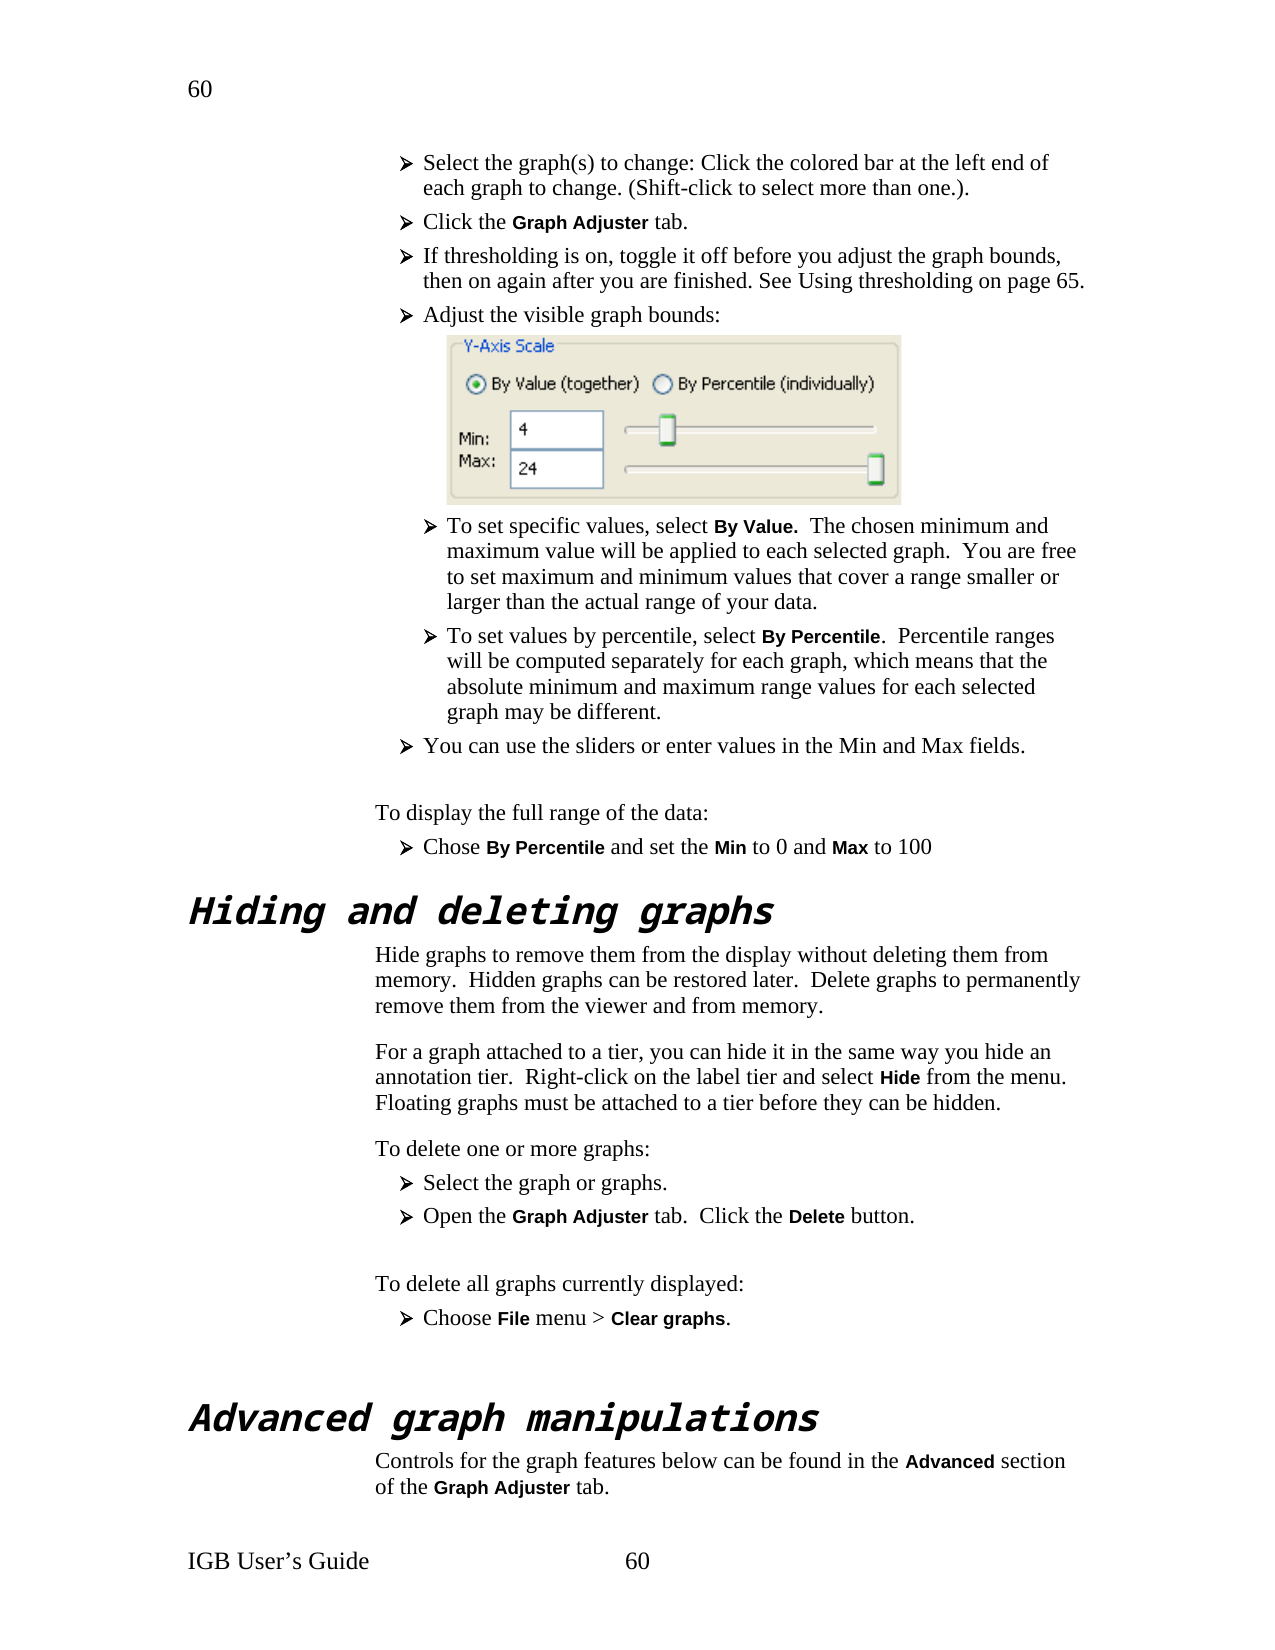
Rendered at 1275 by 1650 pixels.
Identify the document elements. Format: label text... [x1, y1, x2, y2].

list If thresholding is on, toggle it off before you adjust the graph bounds, then on again after you are finished. See Using thresholding on page 65. [399, 243, 1087, 294]
list Choose File menu > Clear graphs. [399, 1305, 1087, 1330]
list To set values by percentile, select By Percentile. Percentile ranges will be computed separately for each graph, which means that the absolute minimum and maximum range values for each selected graph may be different. [423, 623, 1087, 724]
text To delete all graphs currently displayed: [375, 1271, 1087, 1296]
picture [446, 335, 902, 505]
list Open the Graph Adjuster tab. Click the Delete button. [399, 1203, 1087, 1229]
list To set specific values, select By Value. The chosen minimum and maximum value will be applied to each selected graph. You are free to set maximum and minimum values that cover a range smaller or larger than the actual range of your data. [423, 513, 1087, 614]
list Adjust the visible graph bounds: [399, 302, 1087, 327]
list Select the graph(s) to change: Click the colored bar at the left end of each graph to change. (Shift-click to select more than one.). [399, 150, 1087, 201]
list You can use the sliders or enter values in the Min and Max fields. [399, 733, 1087, 758]
text To display the full range of the data: [375, 800, 1087, 826]
list Select the graph or graphs. [399, 1170, 1087, 1195]
subtitle Hiding and deleting graphs [187, 884, 1087, 936]
text Controls for the graph features below can be found in the Advanced section of the Graph Adjuster tab. [375, 1448, 1087, 1499]
list Click the Graph Adjuster tab. [399, 209, 1087, 234]
list Chose By Percentile and set the Min to 0 and Max to 100 [399, 834, 1087, 859]
text To delete one or more graphs: [375, 1136, 1087, 1161]
text For a graph attached to a tier, you can hide it in the same way you hide an annotation tier. Right-click on the label tier and select Hide from the menu. Floating graphs must be attached to a tier before they can be hidden. [375, 1039, 1087, 1115]
text Hide graphs to remove them from the display without deleting them from memory. Hidden graphs can be restored later. Delete graphs to permanently remove them from the viewer and from memory. [375, 942, 1087, 1018]
subtitle Advanced graph manipulations [187, 1391, 1087, 1442]
